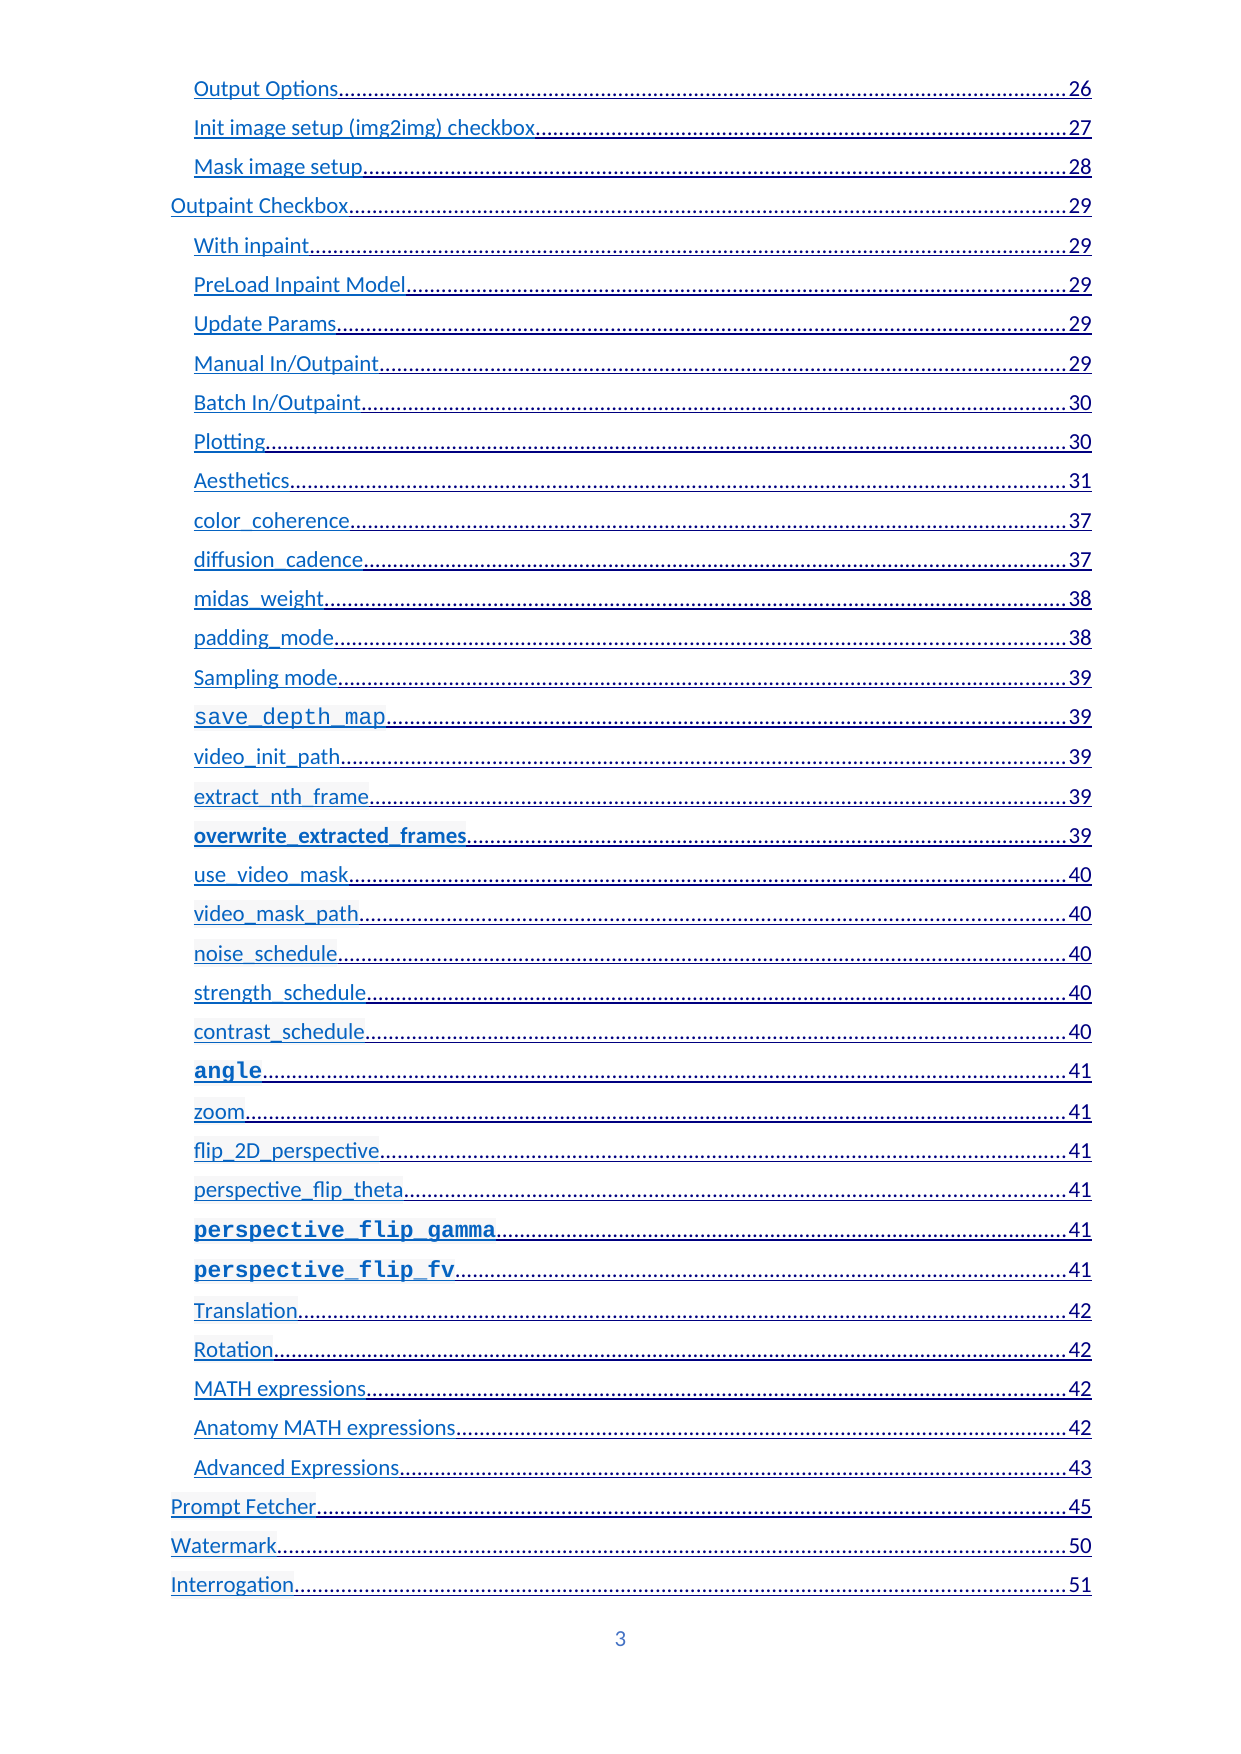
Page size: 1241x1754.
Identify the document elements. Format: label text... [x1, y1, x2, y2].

text zoom 41 [193, 1097, 1093, 1125]
text perspective_flip_theta 41 [193, 1176, 1093, 1204]
text Plotting 30 [193, 427, 1093, 455]
text extract_nth_frame 39 [193, 782, 1093, 810]
text Outpaint Checkbox 29 [171, 192, 1093, 219]
text midas_weight 38 [193, 584, 1093, 612]
text Anatomy MATH expressions 42 [193, 1413, 1093, 1442]
text Interrogation 51 [171, 1571, 1093, 1599]
text strength_schedule 40 [193, 978, 1093, 1006]
text video_mask_path 40 [193, 899, 1093, 928]
text Batch In/Outpaint 30 [193, 388, 1093, 416]
text Manual In/Outpaint 29 [193, 349, 1093, 377]
text Prompt Fetcher 45 [171, 1492, 1093, 1520]
text perspective_flip_fv 41 [193, 1255, 1093, 1284]
text save_depth_map 39 [193, 702, 1093, 731]
text overwrite_extracted_frames 39 [193, 821, 1093, 849]
text perspective_flip_gamma 41 [193, 1215, 1093, 1244]
text Sampling mode 39 [193, 663, 1093, 691]
text Aesthetics 31 [193, 466, 1093, 494]
text Update Params 29 [193, 309, 1093, 337]
text Output Options 26 [193, 74, 1093, 102]
text video_init_path 39 [193, 742, 1093, 771]
text With inpaint 29 [193, 231, 1093, 259]
text Rotation 42 [193, 1335, 1093, 1363]
text angle 41 [193, 1057, 1093, 1086]
text Init image setup (img2img) checkbox 27 [193, 113, 1093, 141]
text noise_schedule 40 [193, 939, 1093, 967]
text use_video_mask 40 [193, 860, 1093, 888]
text Mask image setup 28 [193, 152, 1093, 180]
text flip_2D_perspective 41 [193, 1136, 1093, 1164]
text contrast_schedule 40 [193, 1017, 1093, 1045]
text color_coherence 37 [193, 506, 1093, 534]
text padding_mode 38 [193, 623, 1093, 652]
text Watermark 50 [171, 1531, 1093, 1559]
text PreLoad Inpaint Model 29 [193, 270, 1093, 298]
text Advanced Expressions 43 [193, 1453, 1093, 1481]
text MATH expressions 42 [193, 1374, 1093, 1402]
text Translation 42 [193, 1296, 1093, 1324]
text diffusion_cadence 37 [193, 545, 1093, 573]
